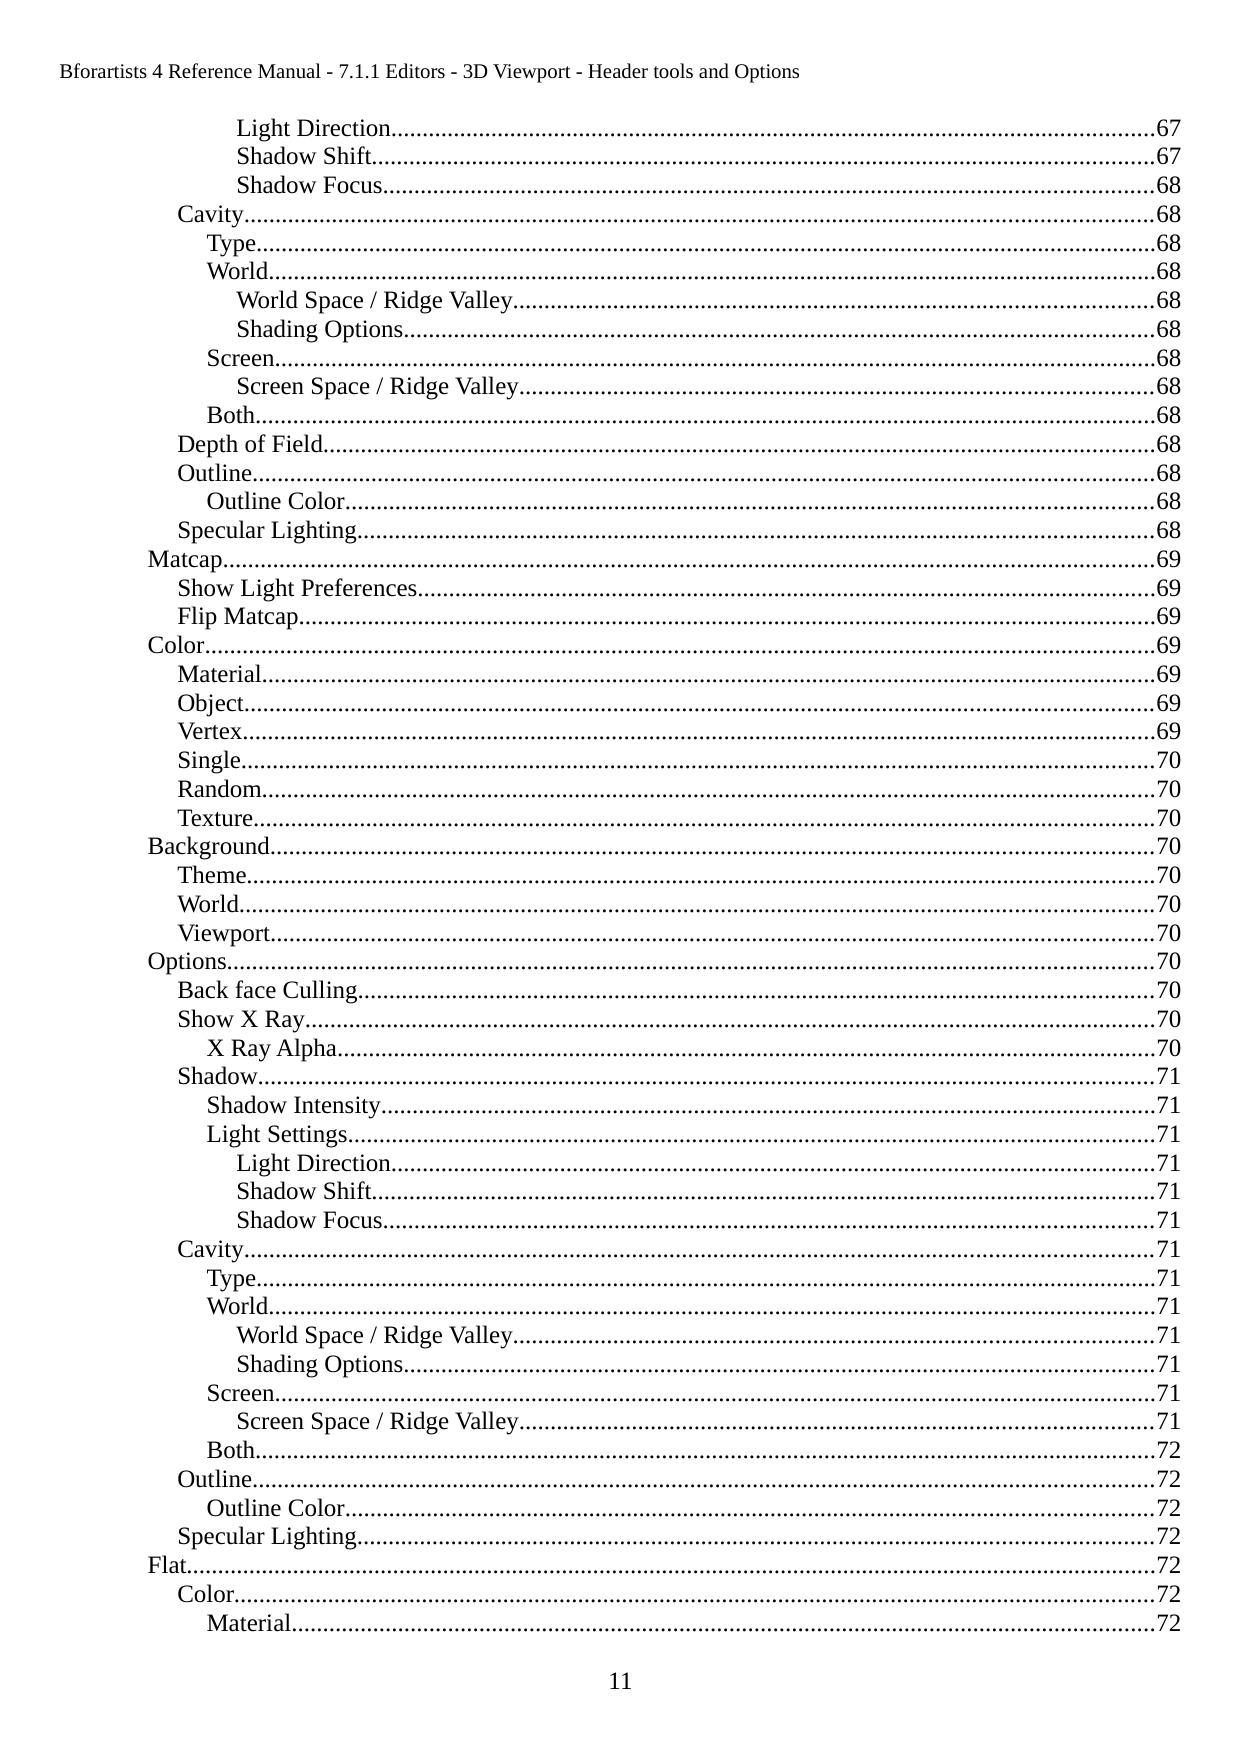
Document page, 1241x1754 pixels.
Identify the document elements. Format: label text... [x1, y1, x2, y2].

text Background 70 [147, 831, 1181, 860]
text Back face Culling 70 [177, 975, 1181, 1004]
text Shadow Focus 68 [236, 170, 1181, 199]
text Random 70 [177, 774, 1181, 803]
text Light Direction 71 [236, 1148, 1181, 1176]
text Cavity 71 [177, 1234, 1181, 1263]
text Screen 68 [206, 343, 1181, 371]
text Shading Options 71 [236, 1349, 1181, 1378]
text Vertex 69 [177, 716, 1181, 745]
text Light Settings 71 [206, 1119, 1181, 1148]
text Options 70 [147, 946, 1181, 975]
text Screen 71 [206, 1378, 1181, 1406]
text Flip Matcap 69 [177, 601, 1181, 630]
text Shadow Shift 67 [236, 141, 1181, 170]
text Shading Options 68 [236, 314, 1181, 343]
text Outline 72 [177, 1464, 1181, 1493]
text Specular Lighting 72 [177, 1521, 1181, 1550]
text Shadow 71 [177, 1061, 1181, 1090]
text Matcap 69 [147, 544, 1181, 573]
text X Ray Alpha 70 [206, 1033, 1181, 1061]
text Single 70 [177, 745, 1181, 774]
text World Space / Ridge Valley 68 [236, 285, 1181, 314]
text Outline Color 72 [206, 1493, 1181, 1521]
text Light Direction 67 [236, 113, 1181, 141]
text Screen Space / Ridge Valley 71 [236, 1406, 1181, 1435]
text Depth of Field 68 [177, 429, 1181, 458]
text Show Light Preferences 69 [177, 573, 1181, 601]
text Color 69 [147, 630, 1181, 659]
text Screen Space / Ridge Valley 68 [236, 371, 1181, 400]
text Texture 70 [177, 803, 1181, 831]
text Both 72 [206, 1435, 1181, 1464]
text Flat 72 [147, 1550, 1181, 1579]
text Color 72 [177, 1579, 1181, 1608]
text Object 69 [177, 688, 1181, 716]
text Shadow Shift 71 [236, 1176, 1181, 1205]
text World 68 [206, 256, 1181, 285]
text Theme 70 [177, 860, 1181, 889]
text Viewport 70 [177, 918, 1181, 946]
text Specular Lighting 68 [177, 515, 1181, 544]
text Cavity 68 [177, 199, 1181, 228]
text Show X Ray 70 [177, 1004, 1181, 1033]
text Outline Color 68 [206, 486, 1181, 515]
text World 70 [177, 889, 1181, 918]
text Outline 68 [177, 458, 1181, 486]
text Both 68 [206, 400, 1181, 429]
text Shadow Focus 71 [236, 1205, 1181, 1234]
text Type 71 [206, 1263, 1181, 1291]
text Material 72 [206, 1608, 1181, 1636]
text Type 68 [206, 228, 1181, 256]
text World 71 [206, 1291, 1181, 1320]
text World Space / Ridge Valley 71 [236, 1320, 1181, 1349]
text Material 69 [177, 659, 1181, 688]
text Shadow Intensity 71 [206, 1090, 1181, 1119]
